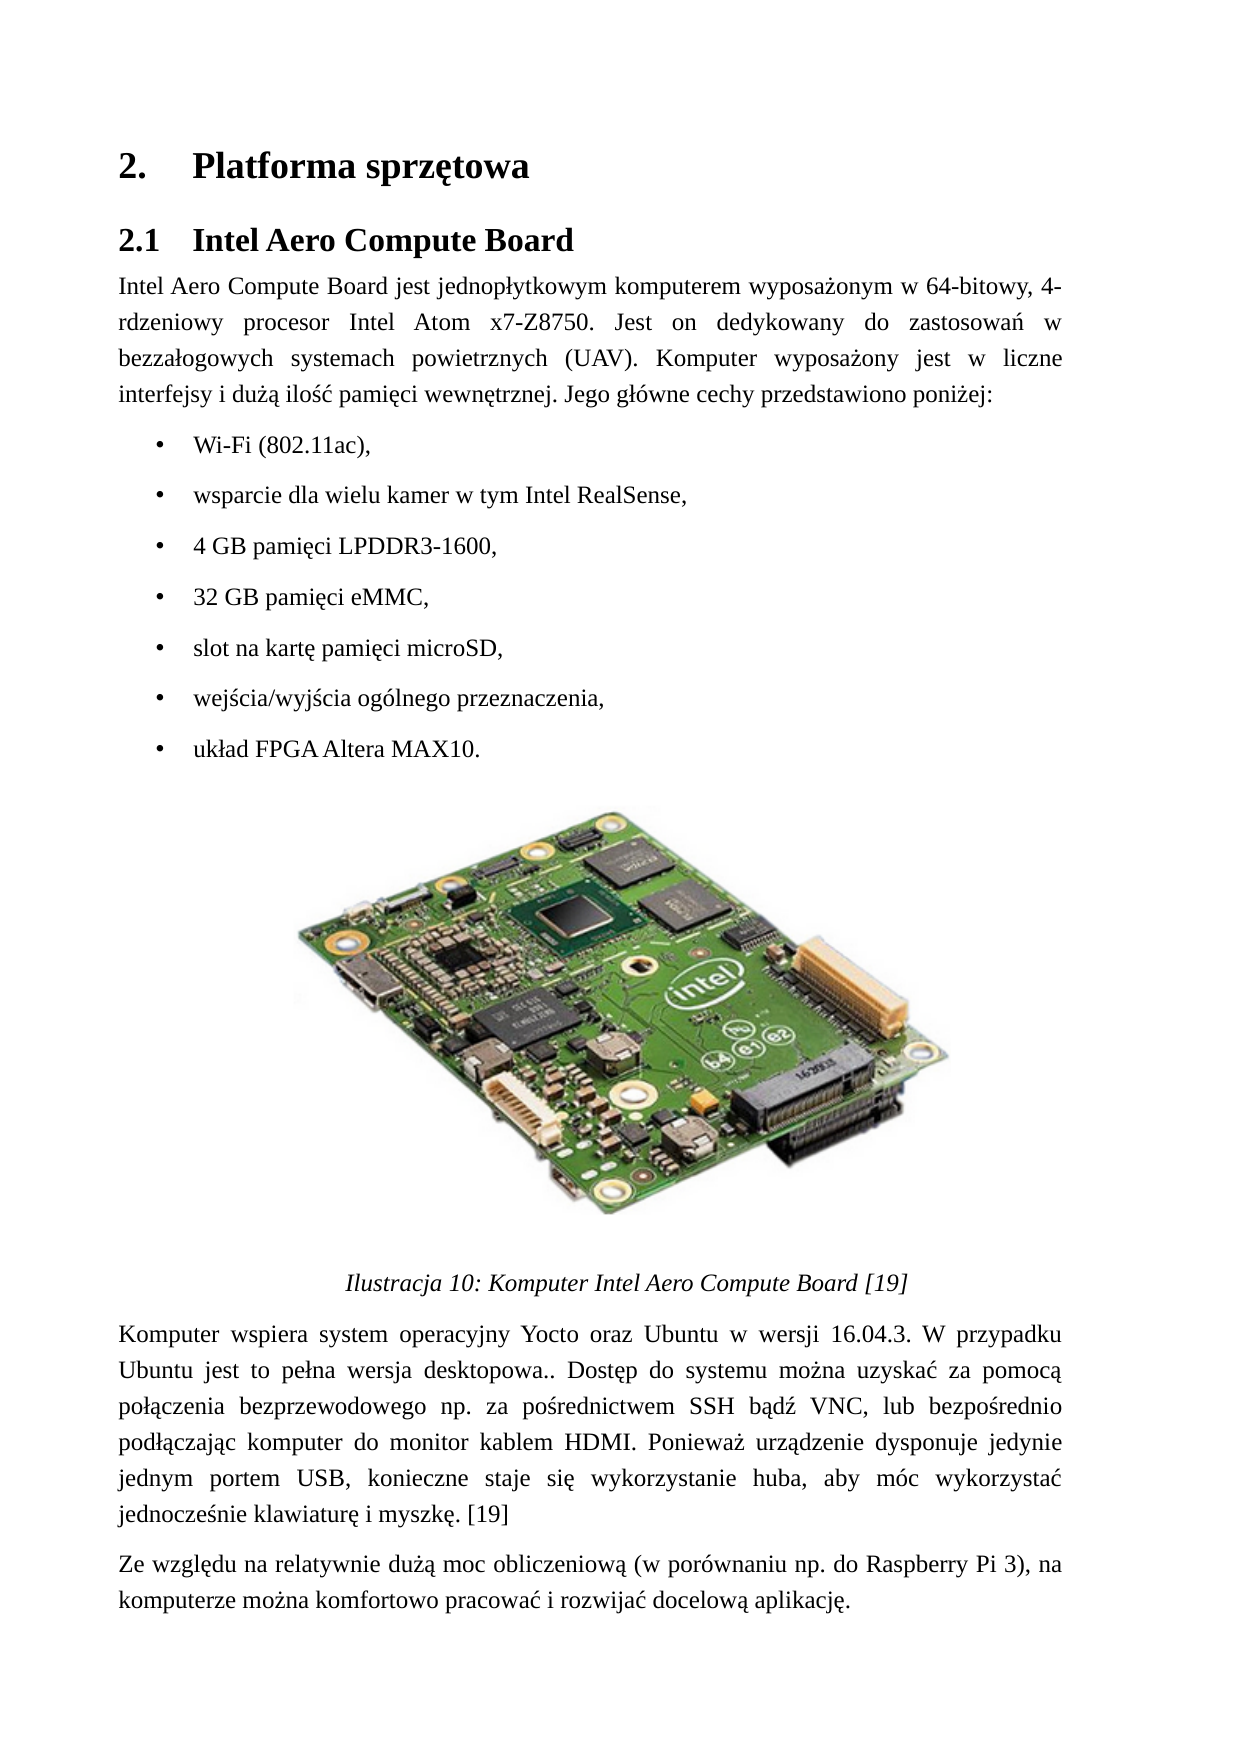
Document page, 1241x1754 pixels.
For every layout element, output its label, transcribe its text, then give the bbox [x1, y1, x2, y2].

list slot na kartę pamięci microSD, [156, 633, 1063, 661]
subtitle Platforma sprzętowa [118, 143, 1063, 187]
text Intel Aero Compute Board jest jednopłytkowym komputerem wyposażonym w 64-bitowy, 4-rdzeniowy procesor Intel Atom x7-Z8750. Jest on dedykowany do zastosowań w bezzałogowych systemach powietrznych (UAV). Komputer wyposażony jest w liczne interfejsy i dużą ilość pamięci wewnętrznej. Jego główne cechy przedstawiono poniżej: [118, 271, 1063, 408]
picture [291, 797, 965, 1263]
list Wi-Fi (802.11ac), [156, 430, 1063, 458]
list 32 GB pamięci eMMC, [156, 582, 1063, 611]
list wsparcie dla wielu kamer w tym Intel RealSense, [156, 481, 1063, 509]
list wejścia/wyjścia ogólnego przeznaczenia, [156, 683, 1063, 712]
text Ze względu na relatywnie dużą moc obliczeniową (w porównaniu np. do Raspberry Pi 3), na komputerze można komfortowo pracować i rozwijać docelową aplikację. [118, 1549, 1063, 1614]
subtitle Intel Aero Compute Board [118, 220, 1063, 259]
list 4 GB pamięci LPDDR3-1600, [156, 531, 1063, 560]
list układ FPGA Altera MAX10. [156, 734, 1063, 763]
text Komputer wspiera system operacyjny Yocto oraz Ubuntu w wersji 16.04.3. W przypadku Ubuntu jest to pełna wersja desktopowa.. Dostęp do systemu można uzyskać za pomocą połączenia bezprzewodowego np. za pośrednictwem SSH bądź VNC, lub bezpośrednio podłączając komputer do monitor kablem HDMI. Ponieważ urządzenie dysponuje jedynie jednym portem USB, konieczne staje się wykorzystanie huba, aby móc wykorzystać jednocześnie klawiaturę i myszkę. [19] [118, 1319, 1063, 1528]
list Ilustracja 10: Komputer Intel Aero Compute Board [19] [291, 1263, 965, 1297]
